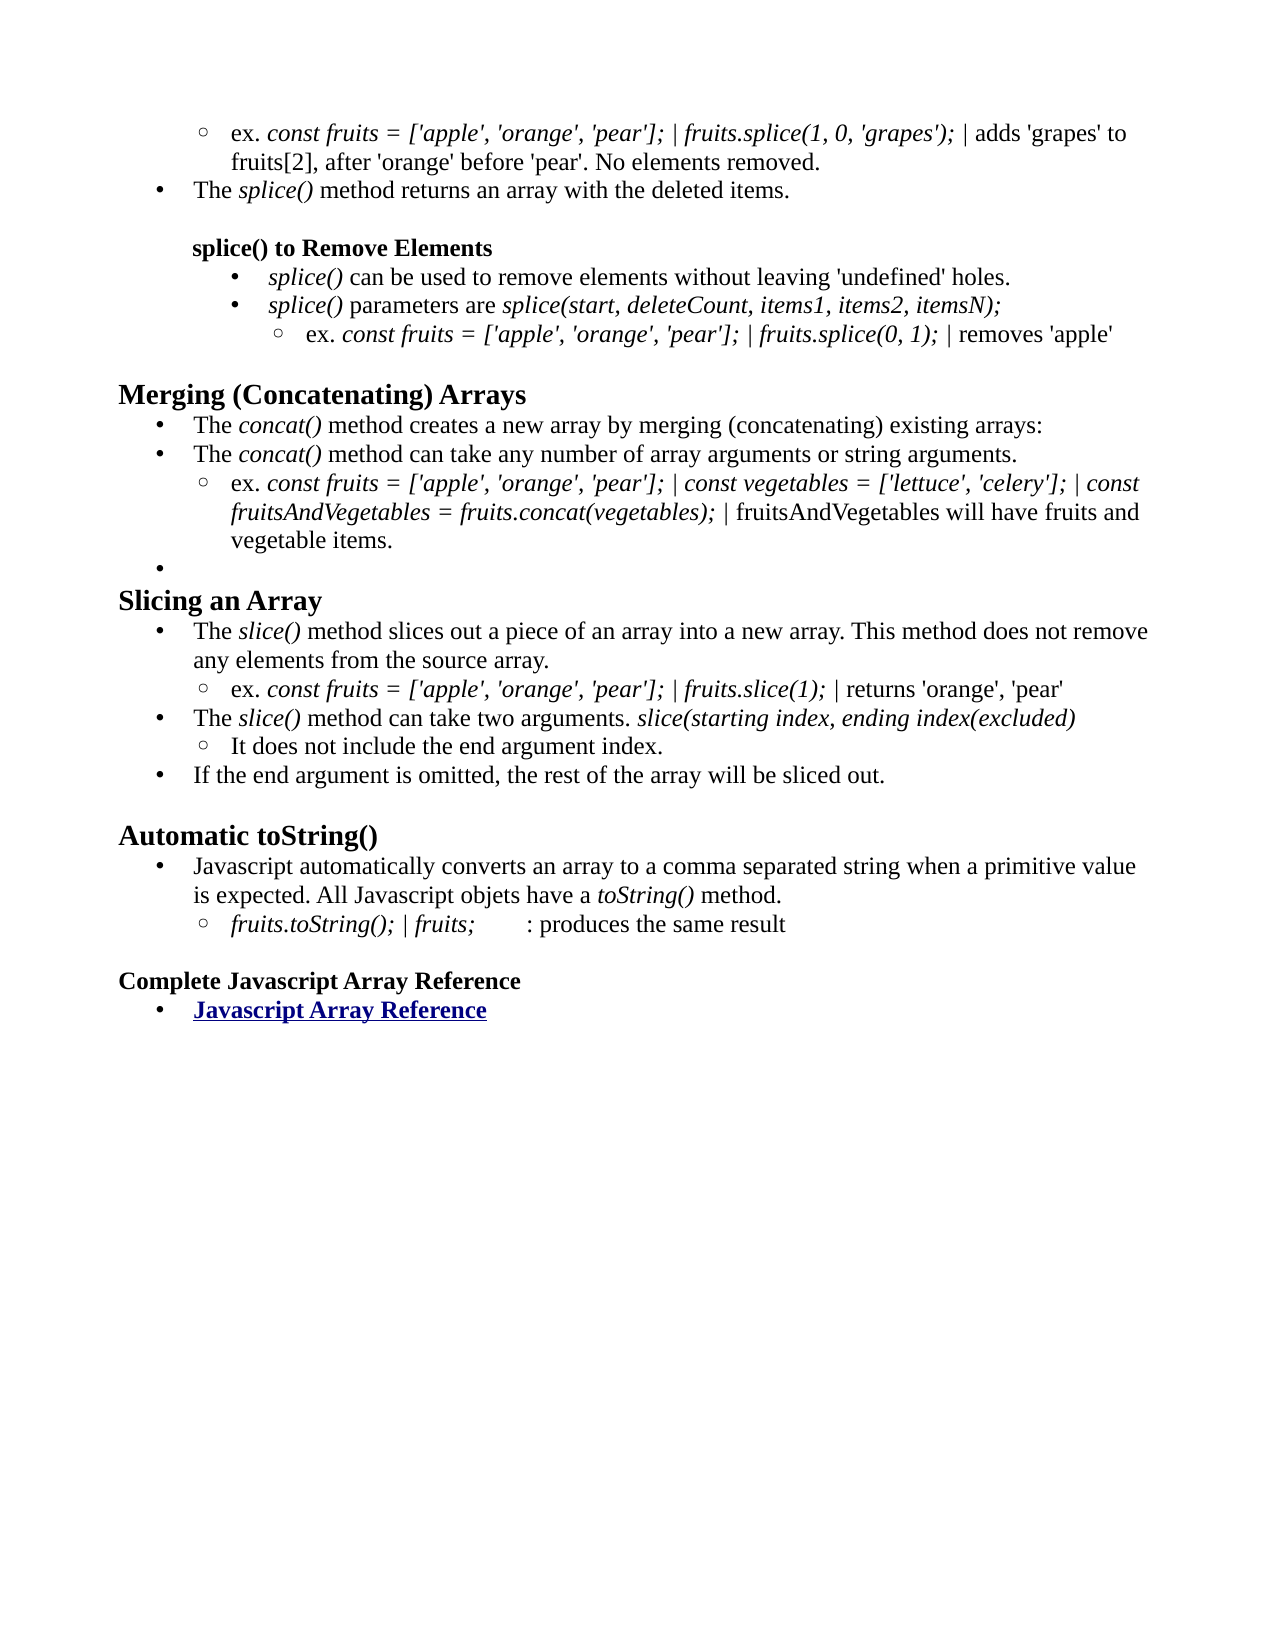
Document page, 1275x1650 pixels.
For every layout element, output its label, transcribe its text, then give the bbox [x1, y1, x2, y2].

list The slice() method slices out a piece of an array into a new array. This method does not remove any elements from the source array. [156, 616, 1157, 674]
text splice() to Remove Elements [118, 233, 1157, 262]
text Automatic toString() [118, 818, 1157, 851]
list If the end argument is omitted, the rest of the array will be sliced out. [156, 760, 1157, 789]
text Complete Javascript Array Reference [118, 966, 1157, 995]
list The slice() method can take two arguments. slice(starting index, ending index(excluded) [156, 703, 1157, 731]
list ex. const fruits = ['apple', 'orange', 'pear']; | fruits.splice(0, 1); | removes 'apple' [268, 319, 1157, 348]
list ex. const fruits = ['apple', 'orange', 'pear']; | const vegetables = ['lettuce', 'celery']; | const fruitsAndVegetables = fruits.concat(vegetables); | fruitsAndVegetables will have fruits and vegetable items. [193, 468, 1157, 554]
list fruits.toString(); | fruits; : produces the same result [193, 909, 1157, 937]
list ex. const fruits = ['apple', 'orange', 'pear']; | fruits.slice(1); | returns 'orange', 'pear' [193, 674, 1157, 703]
list It does not include the end argument index. [193, 731, 1157, 760]
list splice() can be used to remove elements without leaving 'undefined' holes. [231, 262, 1157, 291]
list The concat() method can take any number of array arguments or string arguments. [156, 439, 1157, 468]
list Javascript automatically converts an array to a comma separated string when a primitive value is expected. All Javascript objets have a toString() method. [156, 851, 1157, 909]
list ex. const fruits = ['apple', 'orange', 'pear']; | fruits.splice(1, 0, 'grapes'); | adds 'grapes' to fruits[2], after 'orange' before 'pear'. No elements removed. [193, 118, 1157, 176]
text Merging (Concatenating) Arrays [118, 377, 1157, 410]
list The splice() method returns an array with the deleted items. [156, 176, 1157, 204]
text Slicing an Array [118, 583, 1157, 616]
list splice() parameters are splice(start, deleteCount, items1, items2, itemsN); [231, 291, 1157, 319]
list Javascript Array Reference [156, 995, 1157, 1024]
list The concat() method creates a new array by merging (concatenating) existing arrays: [156, 410, 1157, 439]
